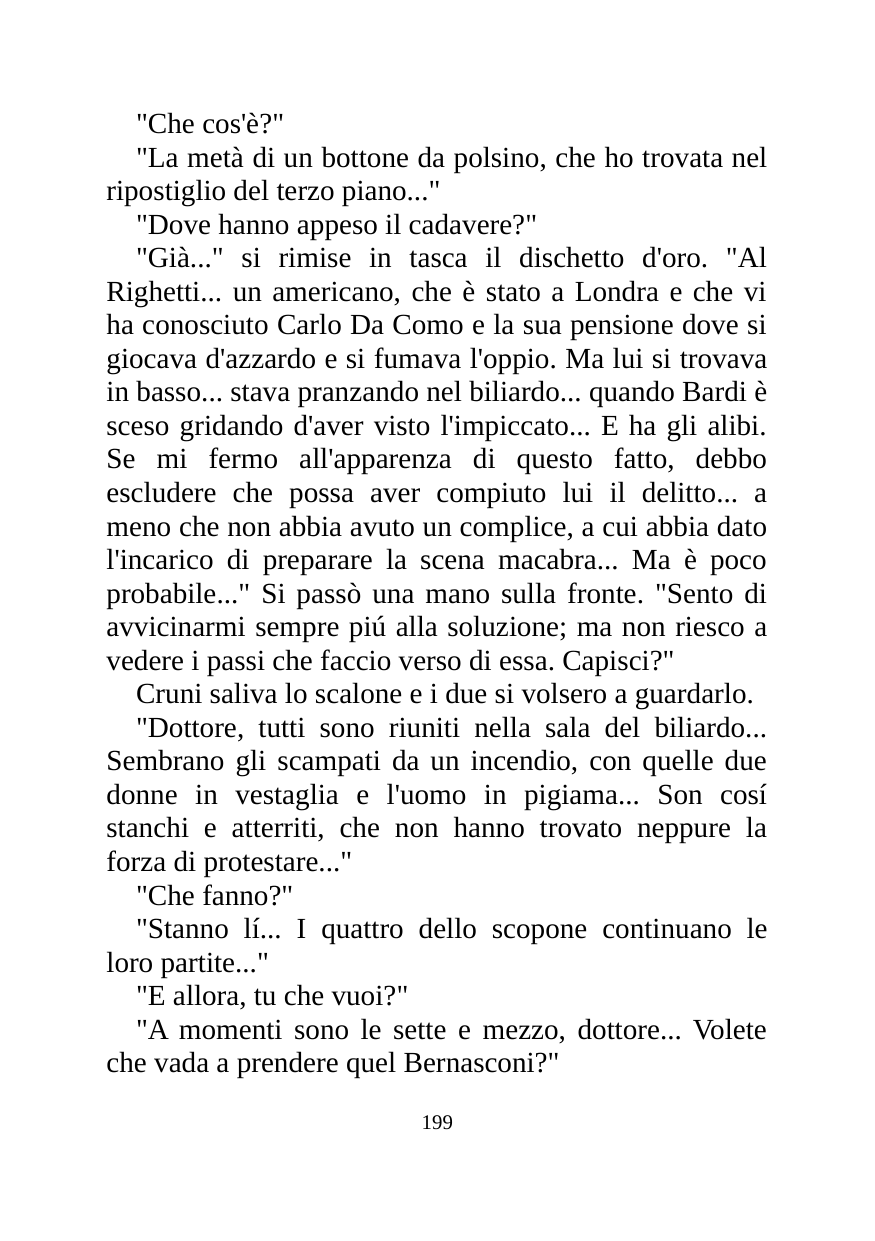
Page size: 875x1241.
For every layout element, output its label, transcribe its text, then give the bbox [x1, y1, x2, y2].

text "Che fanno?" [106, 878, 768, 911]
text "Stanno lí... I quattro dello scopone continuano le loro partite..." [106, 911, 768, 978]
text "Già..." si rimise in tasca il dischetto d'oro. "Al Righetti... un americano, che è stato a Londra e che vi ha conosciuto Carlo Da Como e la sua pensione dove si giocava d'azzardo e si fumava l'oppio. Ma lui si trovava in basso... stava pranzando nel biliardo... quando Bardi è sceso gridando d'aver visto l'impiccato... E ha gli alibi. Se mi fermo all'apparenza di questo fatto, debbo escludere che possa aver compiuto lui il delitto... a meno che non abbia avuto un complice, a cui abbia dato l'incarico di preparare la scena macabra... Ma è poco probabile..." Si passò una mano sulla fronte. "Sento di avvicinarmi sempre piú alla soluzione; ma non riesco a vedere i passi che faccio verso di essa. Capisci?" [106, 240, 768, 676]
text "Che cos'è?" [106, 106, 768, 140]
text "E allora, tu che vuoi?" [106, 978, 768, 1012]
text "Dove hanno appeso il cadavere?" [106, 207, 768, 240]
text "Dottore, tutti sono riuniti nella sala del biliardo... Sembrano gli scampati da un incendio, con quelle due donne in vestaglia e l'uomo in pigiama... Son cosí stanchi e atterriti, che non hanno trovato neppure la forza di protestare..." [106, 710, 768, 878]
text "A momenti sono le sette e mezzo, dottore... Volete che vada a prendere quel Bernasconi?" [106, 1012, 768, 1079]
text Cruni saliva lo scalone e i due si volsero a guardarlo. [106, 676, 768, 710]
text "La metà di un bottone da polsino, che ho trovata nel ripostiglio del terzo piano..." [106, 140, 768, 207]
